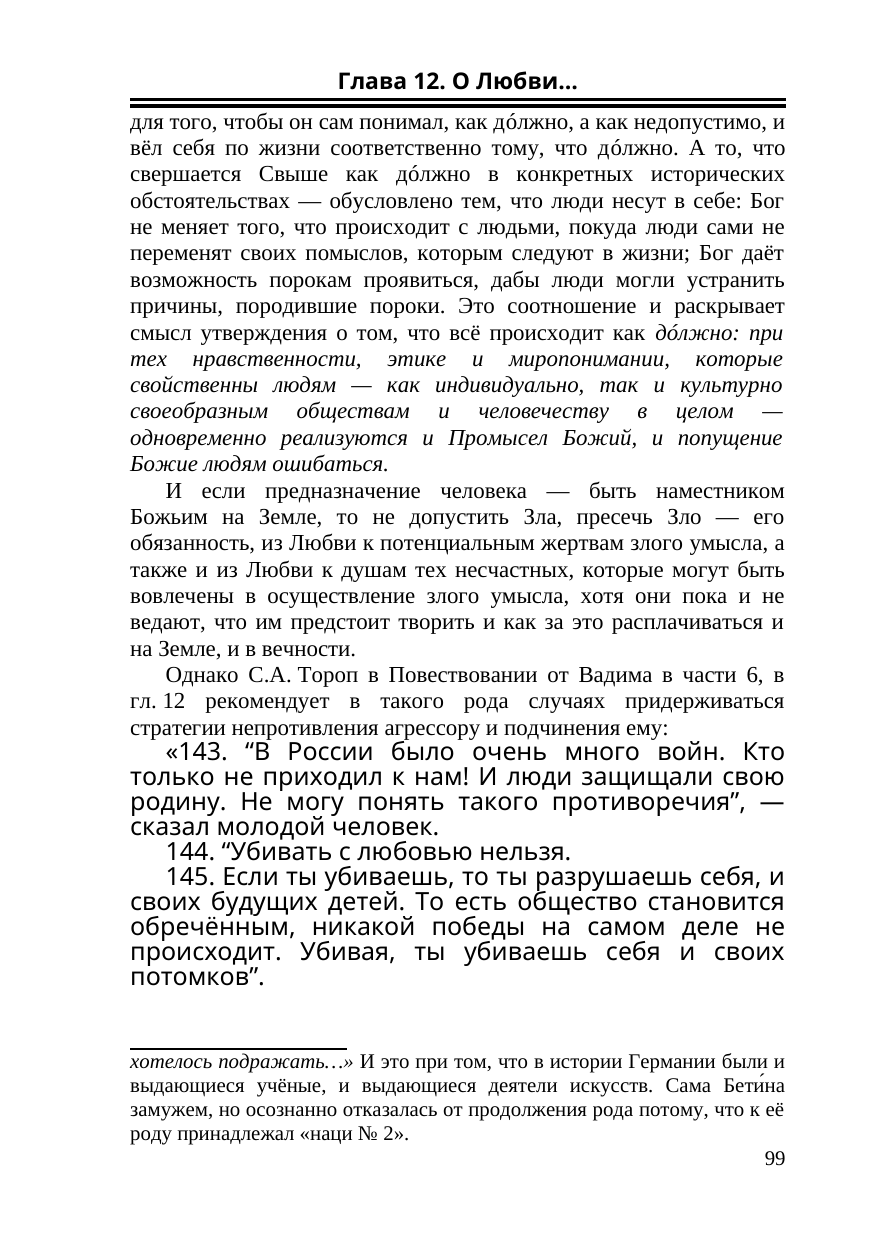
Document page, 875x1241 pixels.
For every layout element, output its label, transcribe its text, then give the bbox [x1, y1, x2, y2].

text 144. “Убивать с любовью нельзя. [130, 840, 786, 865]
text И если предназначение человека — быть наместником Божьим на Земле, то не допустить Зла, пресечь Зло — его обязанность, из Любви к потенциальным жертвам злого умысла, а также и из Любви к душам тех несчастных, которые могут быть вовлечены в осуществление злого умысла, хотя они пока и не ведают, что им предстоит творить и как за это расплачиваться и на Земле, и в вечности. [130, 477, 786, 661]
text Однако С.А. Тороп в Повествовании от Вадима в части 6, в гл. 12 рекомендует в такого рода случаях придерживаться стратегии непротивления агрессору и подчинения ему: [130, 661, 786, 740]
text «143. “В России было очень много войн. Кто только не приходил к нам! И люди защищали свою родину. Не могу понять такого противоречия”, — сказал молодой человек. [130, 740, 786, 840]
text для того, чтобы он сам понимал, как дóлжно, а как недопустимо, и вёл себя по жизни соответственно тому, что дóлжно. А то, что свершается Свыше как дóлжно в конкретных исторических обстоятельствах — обусловлено тем, что люди несут в себе: Бог не меняет того, что происходит с людьми, покуда люди сами не переменят своих помыслов, которым следуют в жизни; Бог даёт возможность порокам проявиться, дабы люди могли устранить причины, породившие пороки. Это соотношение и раскрывает смысл утверждения о том, что всё происходит как дóлжно: при тех нравственности, этике и миропонимании, которые свойственны людям — как индивидуально, так и культурно своеобразным обществам и человечеству в целом — одновременно реализуются и Промысел Божий, и попущение Божие людям ошибаться. [130, 108, 786, 477]
text 145. Если ты убиваешь, то ты разрушаешь себя, и своих будущих детей. То есть общество становится обречённым, никакой победы на самом деле не происходит. Убивая, ты убиваешь себя и своих потомков”. [130, 865, 786, 990]
text хотелось подражать…» И это при том, что в истории Германии были и выдающиеся учёные, и выдающиеся деятели искусств. Сама Бети́на замужем, но осознанно отказалась от продолжения рода потому, что к её роду принадлежал «наци № 2». [130, 1049, 786, 1145]
